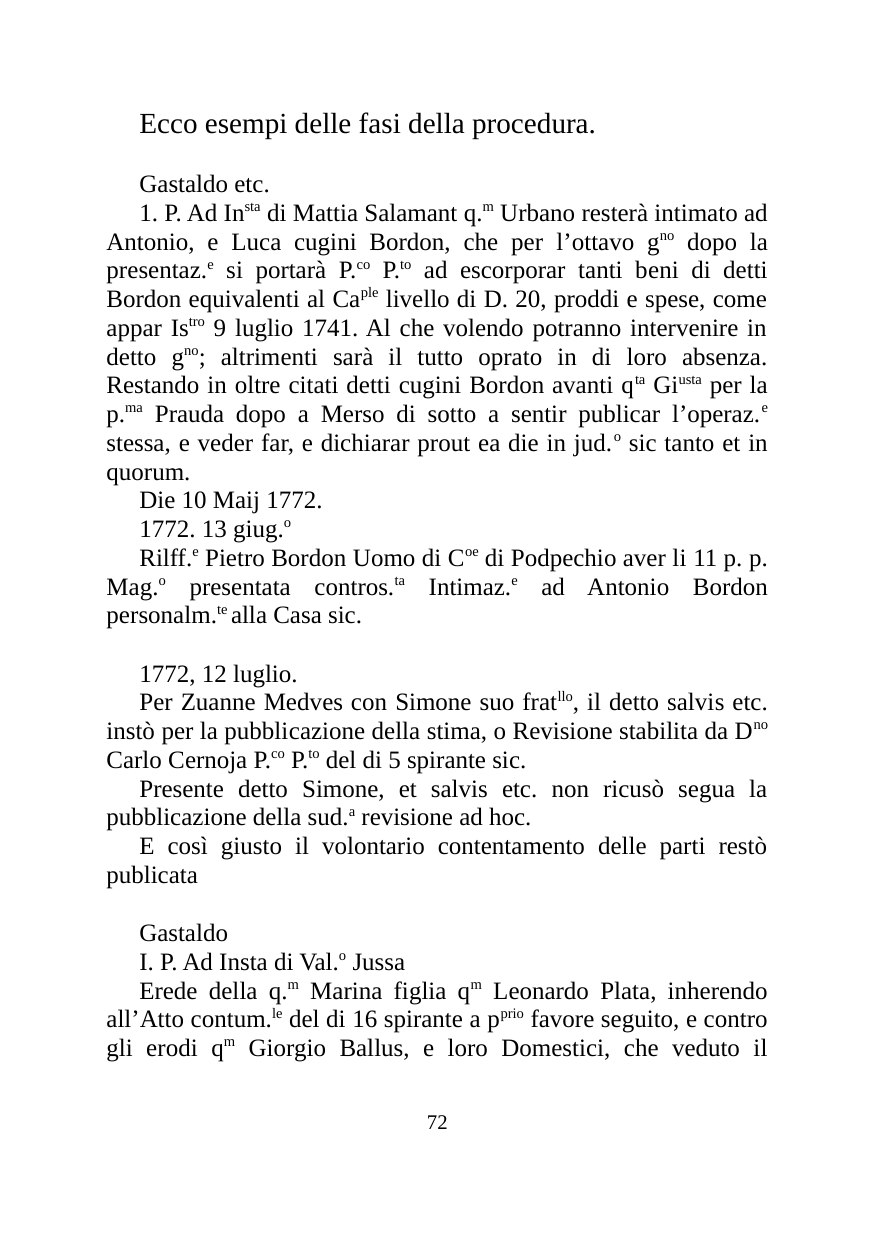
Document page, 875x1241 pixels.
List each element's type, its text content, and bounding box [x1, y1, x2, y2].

text E così giusto il volontario contentamento delle parti restò publicata [106, 831, 768, 889]
text Die 10 Maij 1772. [106, 486, 768, 514]
text Presente detto Simone, et salvis etc. non ricusò segua la pubblicazione della sud.a revisione ad hoc. [106, 774, 768, 831]
text Gastaldo etc. [106, 169, 768, 198]
text 1772, 12 luglio. [106, 659, 768, 687]
text I. P. Ad Insta di Val.o Jussa [106, 947, 768, 976]
text 1772. 13 giug.o [106, 514, 768, 543]
text Erede della q.m Marina figlia qm Leonardo Plata, inherendo all’Atto contum.le del di 16 spirante a pprio favore seguito, e contro gli erodi qm Giorgio Ballus, e loro Domestici, che veduto il [106, 976, 768, 1062]
text Per Zuanne Medves con Simone suo fratllo, il detto salvis etc. instò per la pubblicazione della stima, o Revisione stabilita da Dno Carlo Cernoja P.co P.to del di 5 spirante sic. [106, 687, 768, 774]
text 1. P. Ad Insta di Mattia Salamant q.m Urbano resterà intimato ad Antonio, e Luca cugini Bordon, che per l’ottavo gno dopo la presentaz.e si portarà P.co P.to ad escorporar tanti beni di detti Bordon equivalenti al Caple livello di D. 20, proddi e spese, come appar Istro 9 luglio 1741. Al che volendo potranno intervenire in detto gno; altrimenti sarà il tutto oprato in di loro absenza. Restando in oltre citati detti cugini Bordon avanti qta Giusta per la p.ma Prauda dopo a Merso di sotto a sentir publicar l’operaz.e stessa, e veder far, e dichiarar prout ea die in jud.o sic tanto et in quorum. [106, 198, 768, 486]
text Gastaldo [106, 918, 768, 947]
text Rilff.e Pietro Bordon Uomo di Coe di Podpechio aver li 11 p. p. Mag.o presentata contros.ta Intimaz.e ad Antonio Bordon personalm.te alla Casa sic. [106, 543, 768, 629]
text Ecco esempi delle fasi della procedura. [106, 106, 768, 140]
